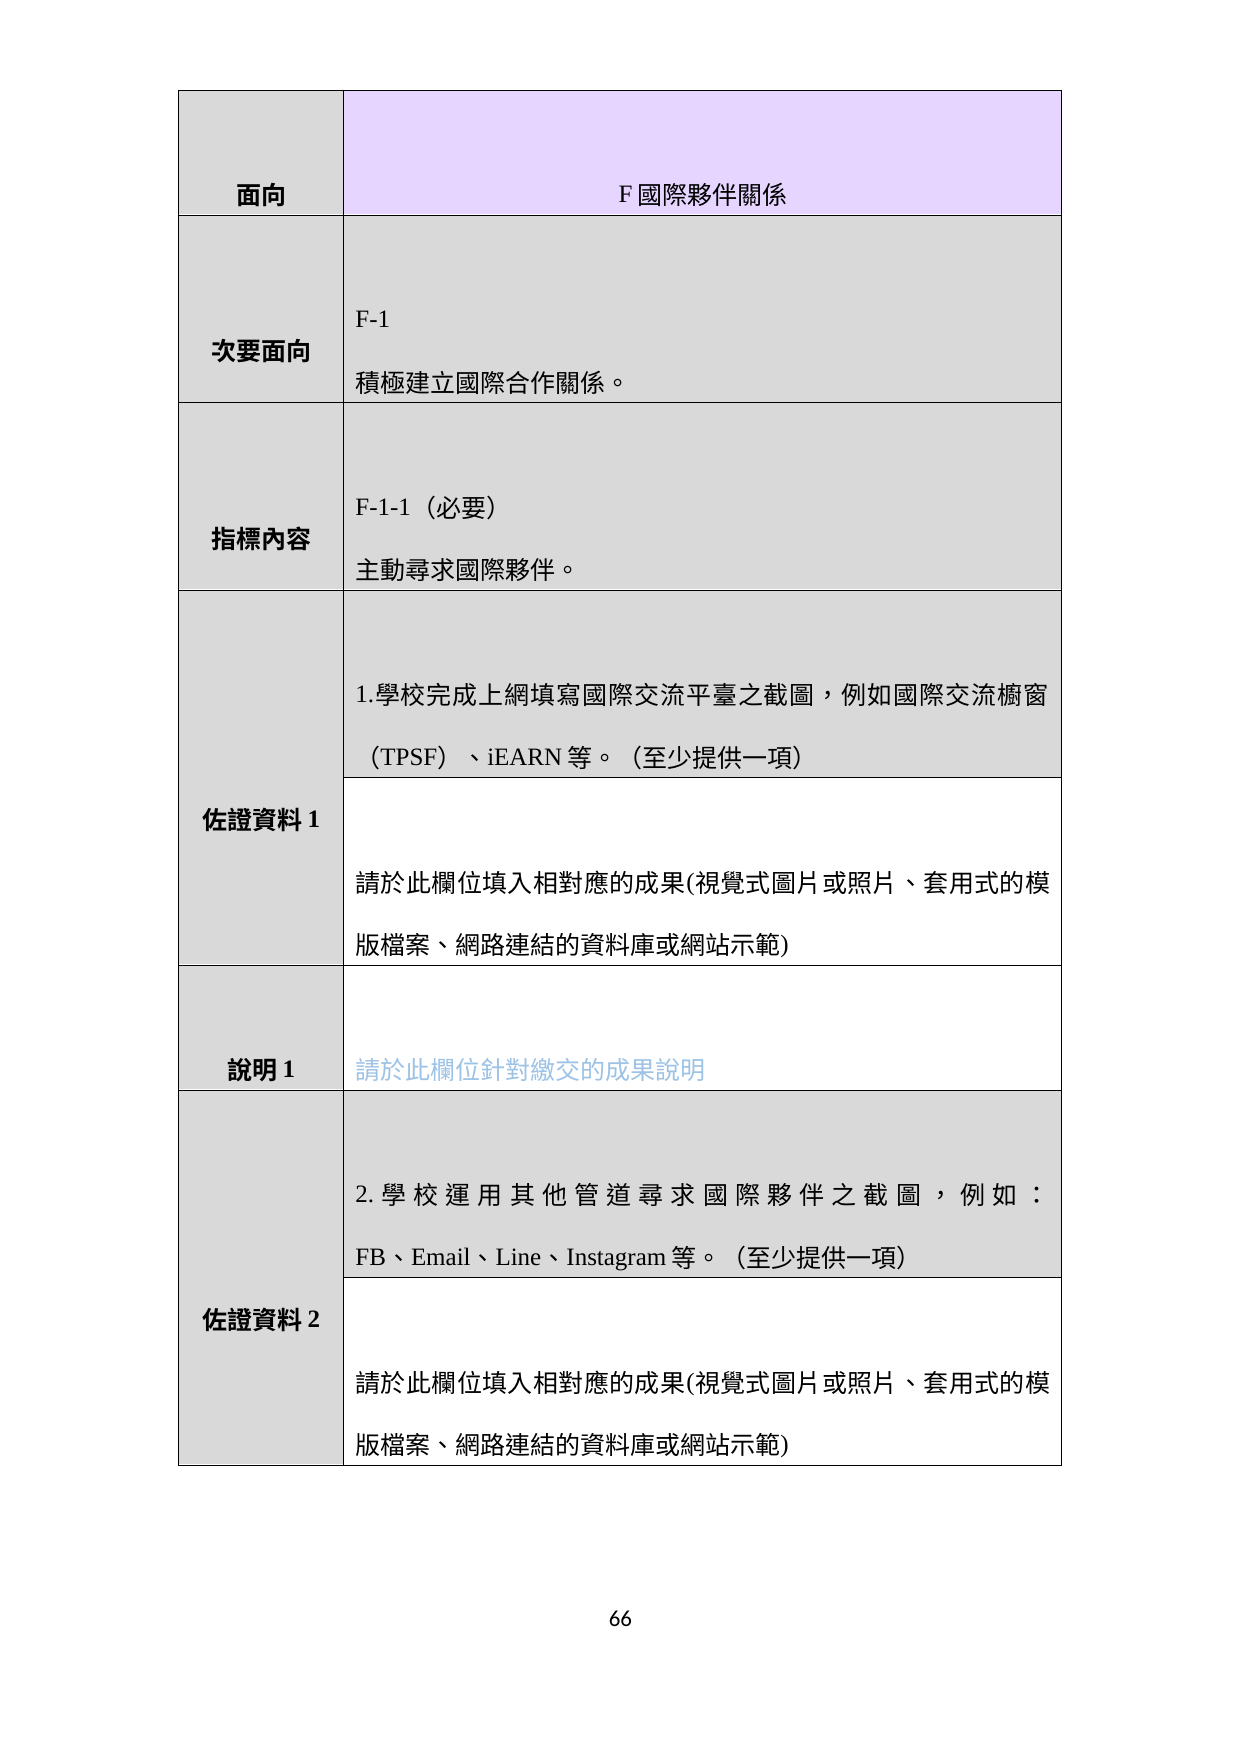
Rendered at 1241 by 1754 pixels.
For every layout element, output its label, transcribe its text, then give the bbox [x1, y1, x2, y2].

table_header 面向 [179, 91, 343, 214]
table_cell 說明1 [179, 966, 343, 1089]
table_cell F-1 積極建立國際合作關係。 [344, 216, 1061, 402]
table_cell 1.學校完成上網填寫國際交流平臺之截圖，例如國際交流櫥窗（TPSF）、iEARN等。（至少提供一項） [344, 591, 1061, 777]
table_header F國際夥伴關係 [344, 91, 1061, 214]
table_cell 次要面向 [179, 216, 343, 402]
table_cell 佐證資料1 [179, 591, 343, 964]
table_cell 請於此欄位填入相對應的成果(視覺式圖片或照片、套用式的模版檔案、網路連結的資料庫或網站示範) [344, 1278, 1061, 1464]
table_cell 指標內容 [179, 403, 343, 589]
table_cell 請於此欄位填入相對應的成果(視覺式圖片或照片、套用式的模版檔案、網路連結的資料庫或網站示範) [344, 778, 1061, 964]
table_cell 2.學校運用其他管道尋求國際夥伴之截圖，例如：FB、Email、Line、Instagram等。（至少提供一項） [344, 1091, 1061, 1277]
table_cell F-1-1（必要） 主動尋求國際夥伴。 [344, 403, 1061, 589]
table_cell 佐證資料2 [179, 1091, 343, 1464]
table_cell 請於此欄位針對繳交的成果說明 [344, 966, 1061, 1089]
